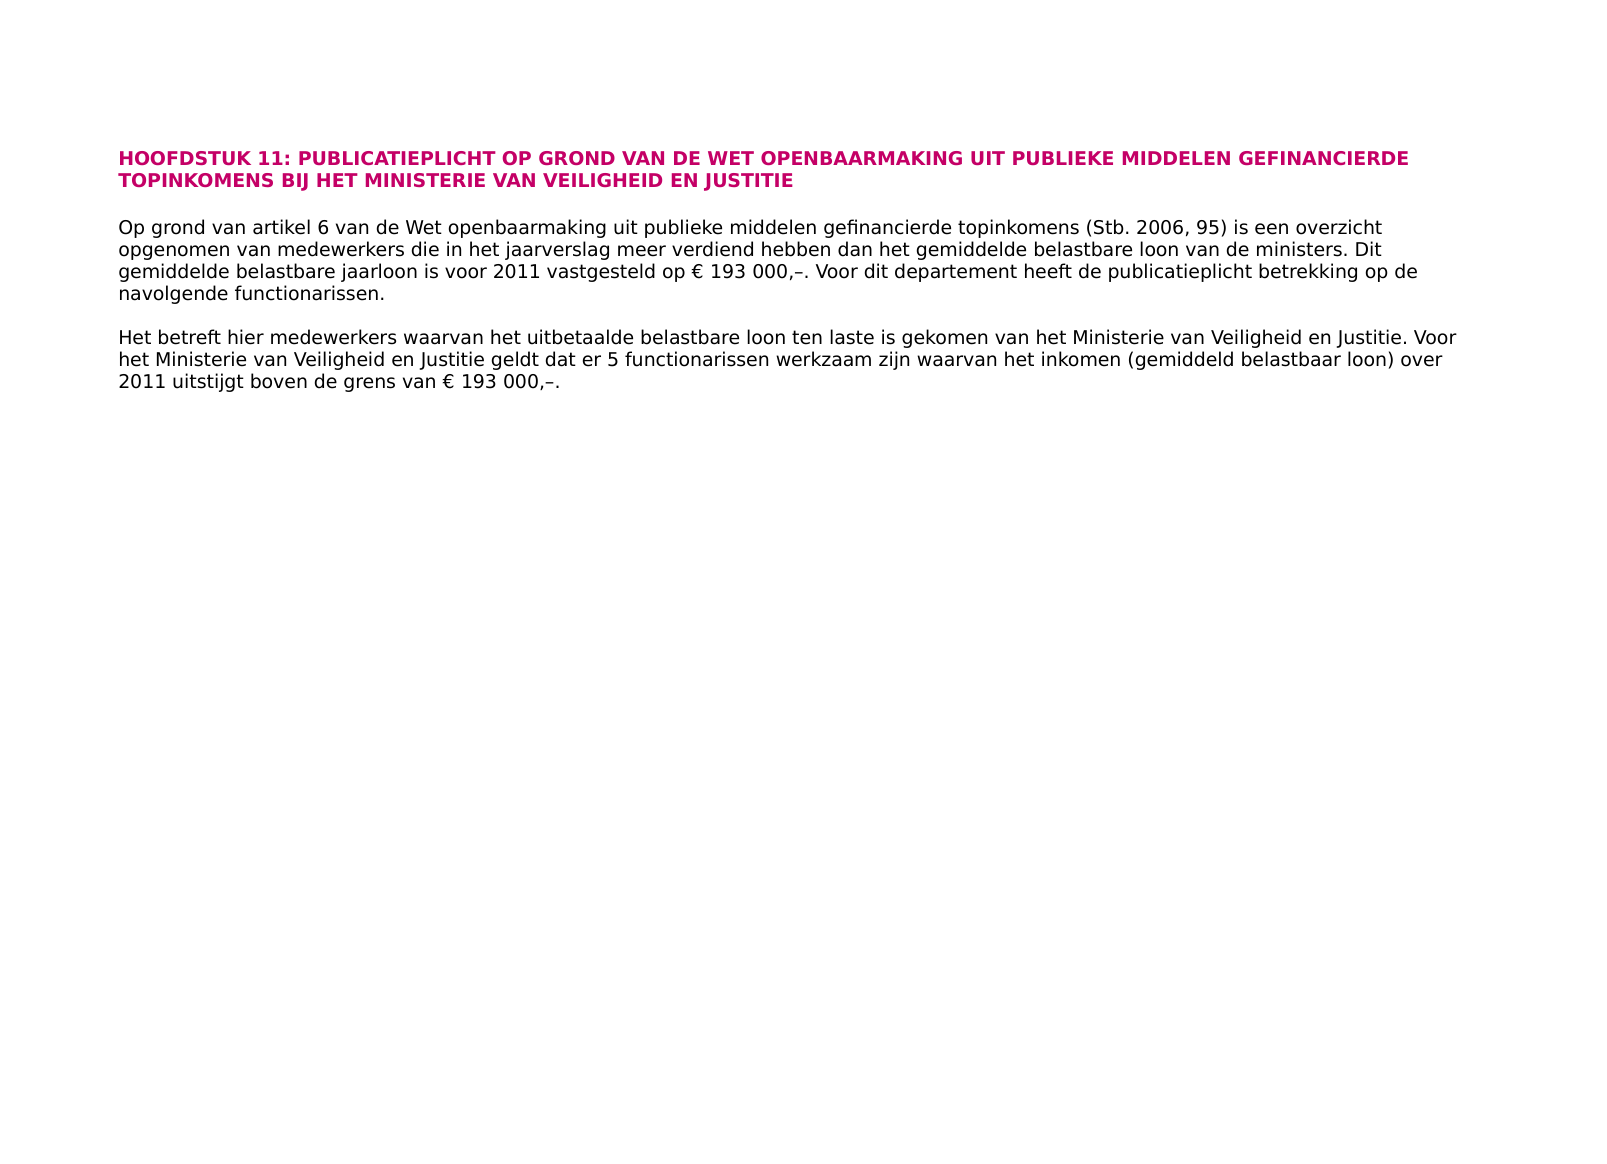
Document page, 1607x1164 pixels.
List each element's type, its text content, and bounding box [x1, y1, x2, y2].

subtitle HOOFDSTUK 11: PUBLICATIEPLICHT OP GROND VAN DE WET OPENBAARMAKING UIT PUBLIEKE MIDDELEN GEFINANCIERDE TOPINKOMENS BIJ HET MINISTERIE VAN VEILIGHEID EN JUSTITIE [118, 148, 1488, 192]
text Op grond van artikel 6 van de Wet openbaarmaking uit publieke middelen gefinancierde topinkomens (Stb. 2006, 95) is een overzicht opgenomen van medewerkers die in het jaarverslag meer verdiend hebben dan het gemiddelde belastbare loon van de ministers. Dit gemiddelde belastbare jaarloon is voor 2011 vastgesteld op € 193 000,–. Voor dit departement heeft de publicatieplicht betrekking op de navolgende functionarissen. [118, 217, 1488, 305]
text Het betreft hier medewerkers waarvan het uitbetaalde belastbare loon ten laste is gekomen van het Ministerie van Veiligheid en Justitie. Voor het Ministerie van Veiligheid en Justitie geldt dat er 5 functionarissen werkzaam zijn waarvan het inkomen (gemiddeld belastbaar loon) over 2011 uitstijgt boven de grens van € 193 000,–. [118, 327, 1488, 393]
